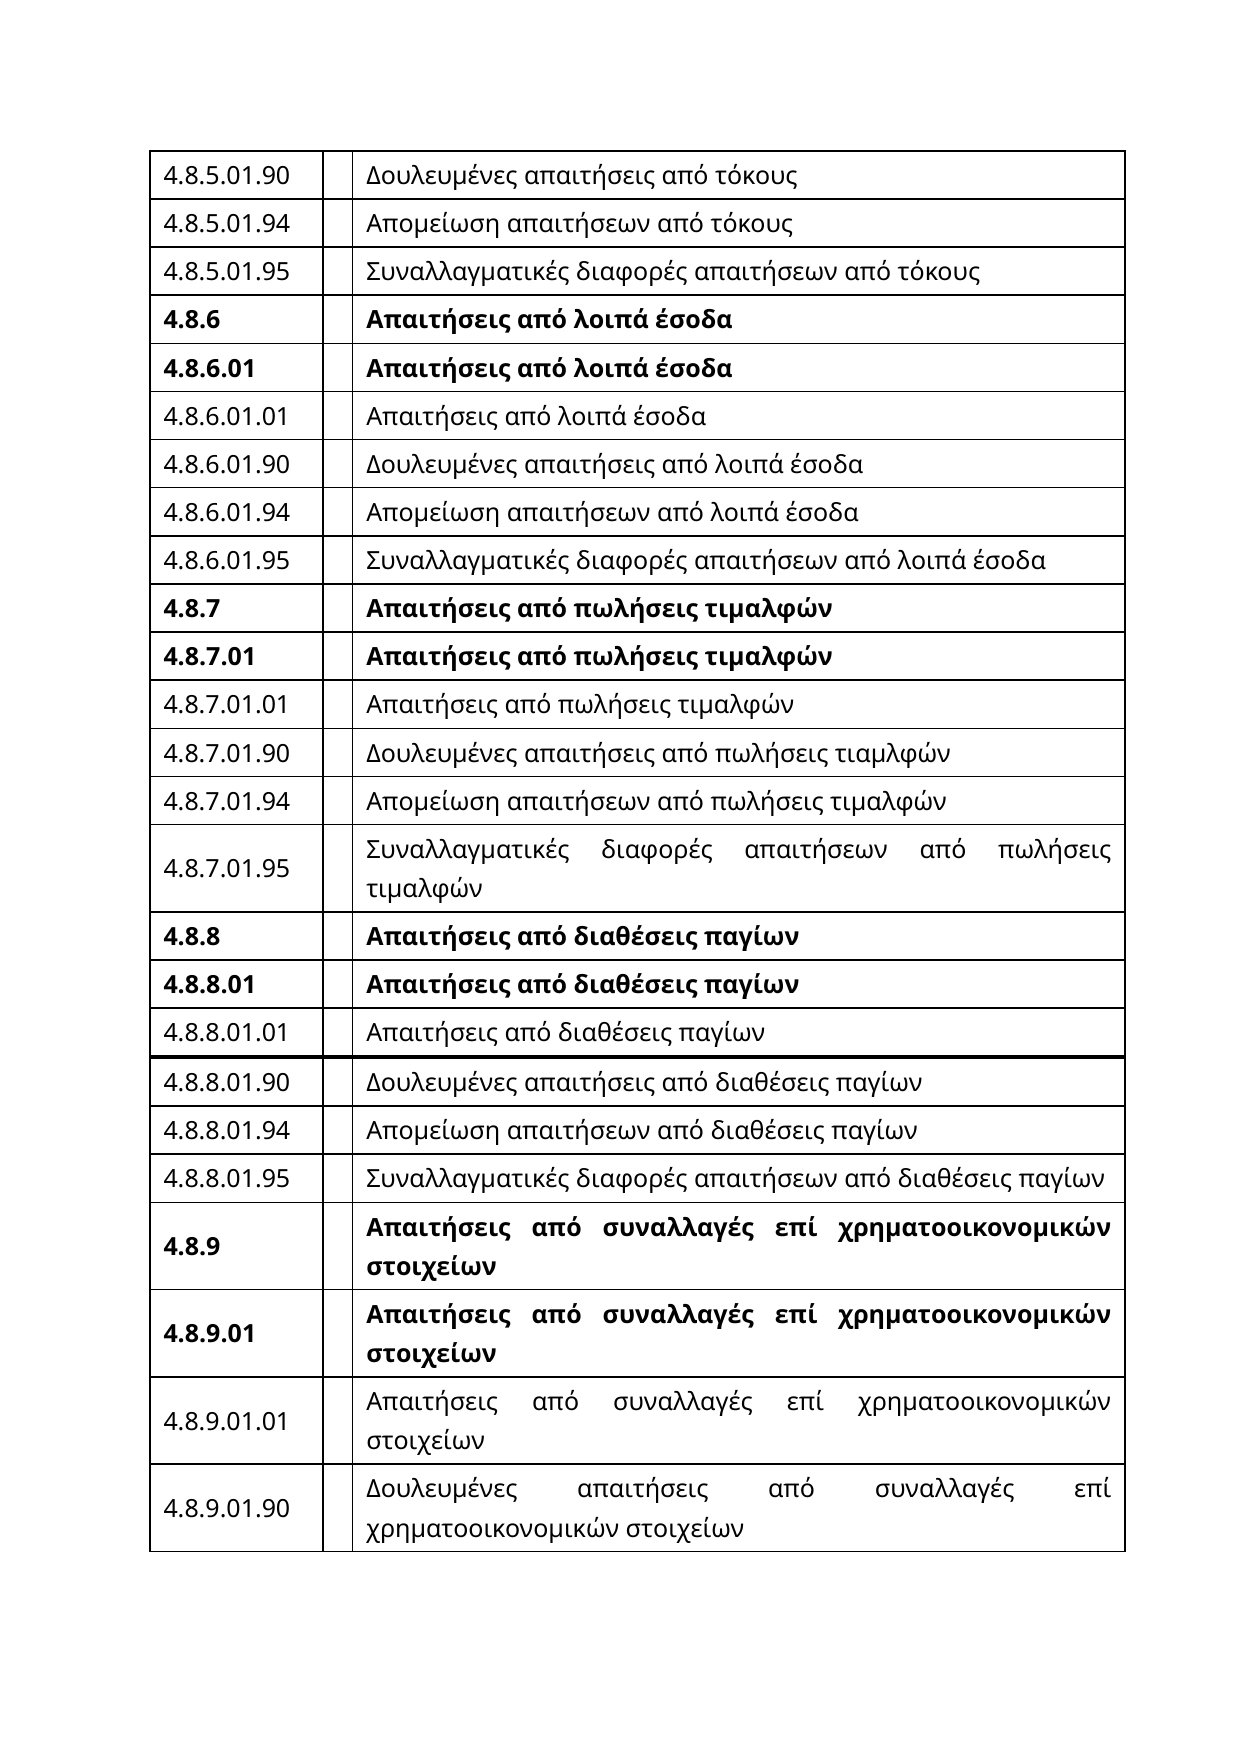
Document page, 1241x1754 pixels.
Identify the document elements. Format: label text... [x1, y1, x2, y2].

table_cell Απαιτήσεις από συναλλαγές επί χρηματοοικονομικών στοιχείων [353, 1203, 1124, 1289]
table_cell Συναλλαγματικές διαφορές απαιτήσεων από πωλήσεις τιμαλφών [353, 825, 1124, 911]
table_cell 4.8.8.01.01 [151, 1009, 322, 1055]
table_cell [324, 1203, 352, 1289]
table_cell Απαιτήσεις από πωλήσεις τιμαλφών [353, 633, 1124, 679]
table_cell 4.8.6.01.95 [151, 537, 322, 583]
table_cell [324, 1009, 352, 1055]
table_cell 4.8.9.01 [151, 1290, 322, 1376]
table_cell [324, 440, 352, 487]
table_cell Απαιτήσεις από συναλλαγές επί χρηματοοικονομικών στοιχείων [353, 1378, 1124, 1463]
table_cell Δουλευμένες απαιτήσεις από συναλλαγές επί χρηματοοικονομικών στοιχείων [353, 1465, 1124, 1551]
table_cell [324, 537, 352, 583]
table_cell 4.8.9 [151, 1203, 322, 1289]
table_cell [324, 681, 352, 727]
table_cell [324, 1378, 352, 1463]
table_cell Δουλευμένες απαιτήσεις από τόκους [353, 152, 1124, 198]
table_cell 4.8.7.01.01 [151, 681, 322, 727]
table_cell [324, 1465, 352, 1551]
table_cell 4.8.6.01.01 [151, 392, 322, 439]
table_cell 4.8.9.01.01 [151, 1378, 322, 1463]
table_cell Συναλλαγματικές διαφορές απαιτήσεων από διαθέσεις παγίων [353, 1155, 1124, 1201]
table_cell [324, 913, 352, 959]
table_cell 4.8.7.01.95 [151, 825, 322, 911]
table_cell 4.8.6.01.90 [151, 440, 322, 487]
table_cell Δουλευμένες απαιτήσεις από πωλήσεις τιαμλφών [353, 729, 1124, 776]
table_cell 4.8.6.01 [151, 344, 322, 391]
table_cell [324, 488, 352, 535]
table_cell [324, 200, 352, 246]
table_cell [324, 296, 352, 342]
table_cell [324, 1290, 352, 1376]
table_cell [324, 825, 352, 911]
table_cell 4.8.6 [151, 296, 322, 342]
table_cell 4.8.8 [151, 913, 322, 959]
table_cell [324, 344, 352, 391]
table_cell Απαιτήσεις από λοιπά έσοδα [353, 344, 1124, 391]
table_cell [324, 392, 352, 439]
table_cell [324, 1155, 352, 1201]
table_cell [324, 152, 352, 198]
table_cell 4.8.5.01.94 [151, 200, 322, 246]
table_header [324, 1059, 352, 1105]
table_cell 4.8.7.01.94 [151, 777, 322, 824]
table_cell 4.8.8.01.94 [151, 1107, 322, 1153]
table_cell Απομείωση απαιτήσεων από λοιπά έσοδα [353, 488, 1124, 535]
table_cell [324, 729, 352, 776]
table_header 4.8.8.01.90 [151, 1059, 322, 1105]
table_cell 4.8.5.01.90 [151, 152, 322, 198]
table_cell Απομείωση απαιτήσεων από διαθέσεις παγίων [353, 1107, 1124, 1153]
table_cell [324, 248, 352, 294]
table_cell Συναλλαγματικές διαφορές απαιτήσεων από λοιπά έσοδα [353, 537, 1124, 583]
table_cell Δουλευμένες απαιτήσεις από λοιπά έσοδα [353, 440, 1124, 487]
table_cell 4.8.9.01.90 [151, 1465, 322, 1551]
table_cell [324, 633, 352, 679]
table_cell [324, 777, 352, 824]
table_cell Απομείωση απαιτήσεων από τόκους [353, 200, 1124, 246]
table_cell [324, 1107, 352, 1153]
table_cell Απαιτήσεις από συναλλαγές επί χρηματοοικονομικών στοιχείων [353, 1290, 1124, 1376]
table_cell [324, 961, 352, 1007]
table_header Δουλευμένες απαιτήσεις από διαθέσεις παγίων [353, 1059, 1124, 1105]
table_cell Απαιτήσεις από διαθέσεις παγίων [353, 1009, 1124, 1055]
table_cell Απαιτήσεις από διαθέσεις παγίων [353, 913, 1124, 959]
table_cell Απαιτήσεις από λοιπά έσοδα [353, 296, 1124, 342]
table_cell Συναλλαγματικές διαφορές απαιτήσεων από τόκους [353, 248, 1124, 294]
table_cell Απομείωση απαιτήσεων από πωλήσεις τιμαλφών [353, 777, 1124, 824]
table_cell 4.8.6.01.94 [151, 488, 322, 535]
table_cell 4.8.7 [151, 585, 322, 631]
table_cell Απαιτήσεις από πωλήσεις τιμαλφών [353, 585, 1124, 631]
table_cell 4.8.7.01 [151, 633, 322, 679]
table_cell 4.8.5.01.95 [151, 248, 322, 294]
table_cell 4.8.8.01.95 [151, 1155, 322, 1201]
table_cell Απαιτήσεις από διαθέσεις παγίων [353, 961, 1124, 1007]
table_cell 4.8.8.01 [151, 961, 322, 1007]
table_cell [324, 585, 352, 631]
table_cell Απαιτήσεις από πωλήσεις τιμαλφών [353, 681, 1124, 727]
table_cell 4.8.7.01.90 [151, 729, 322, 776]
table_cell Απαιτήσεις από λοιπά έσοδα [353, 392, 1124, 439]
